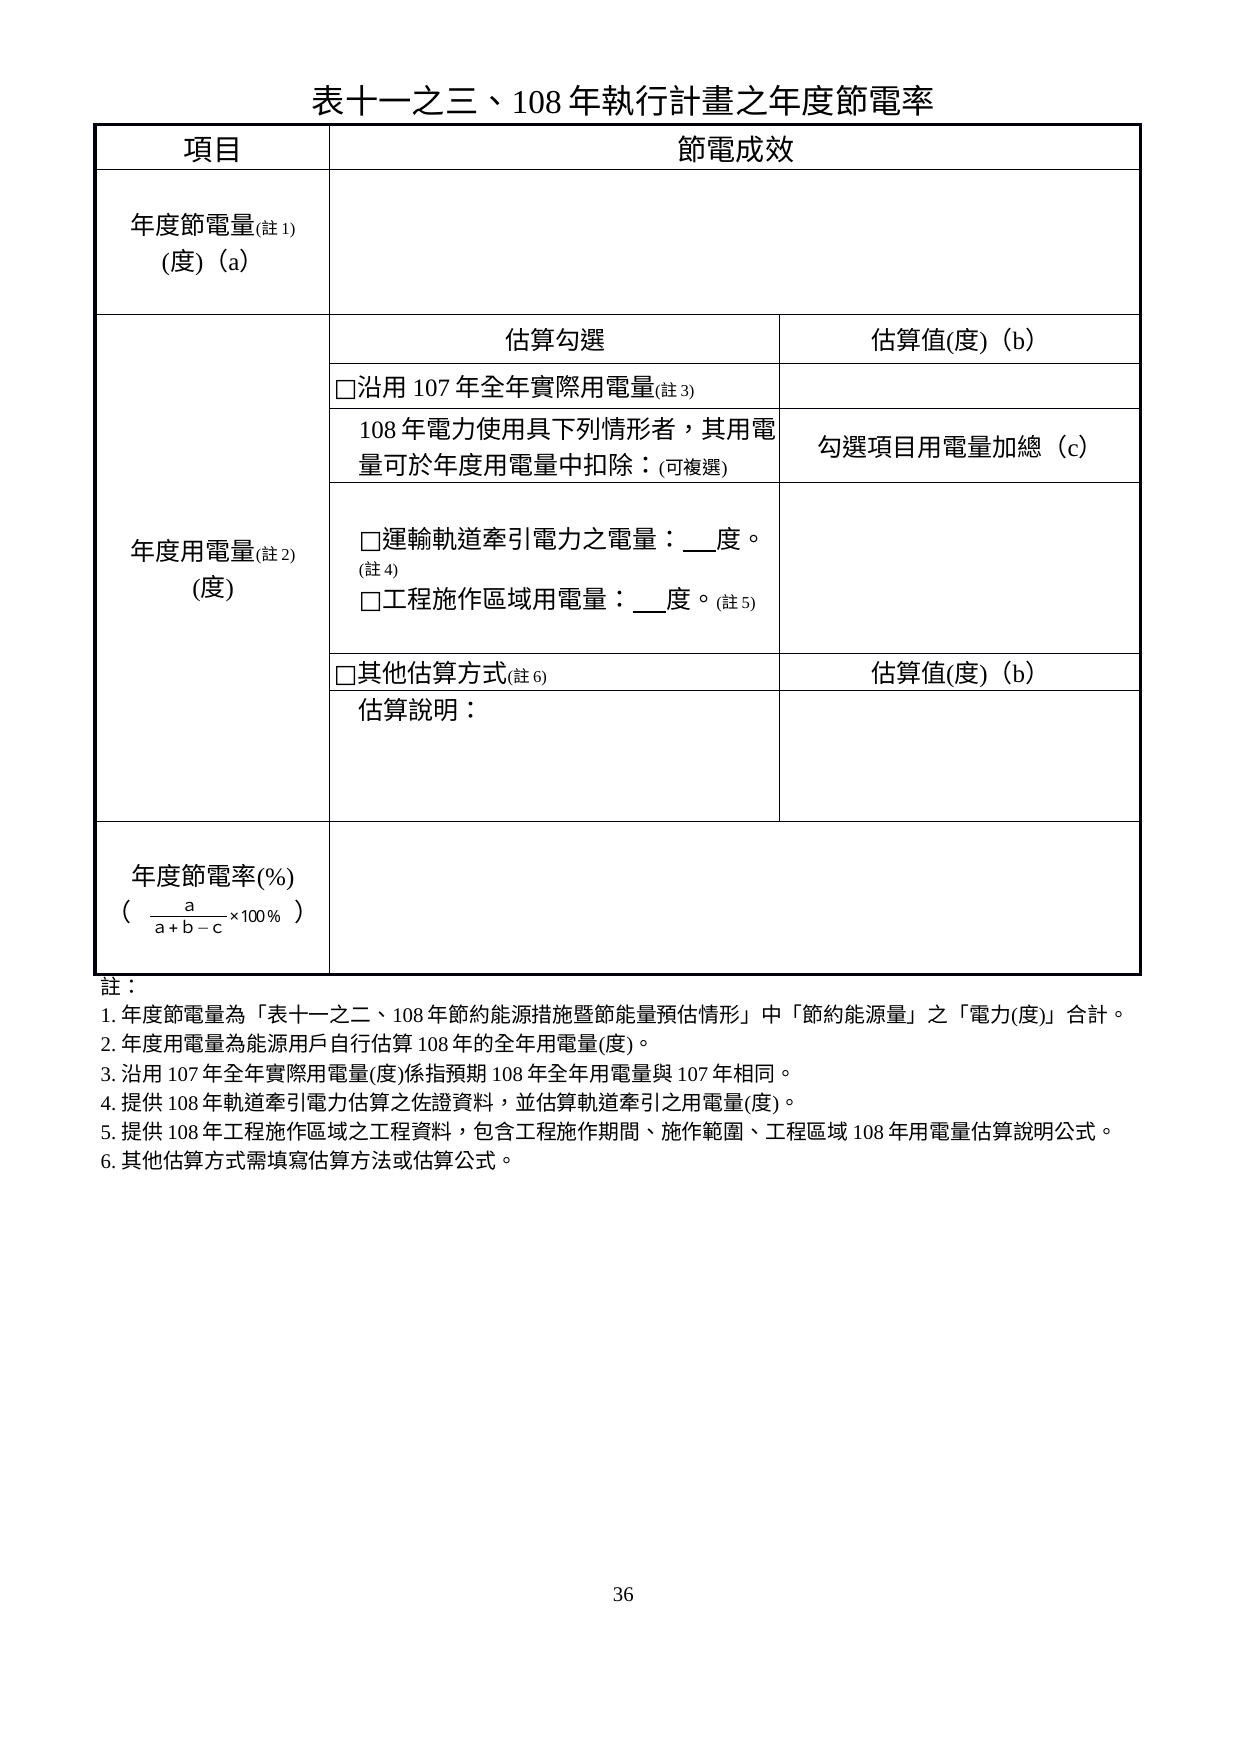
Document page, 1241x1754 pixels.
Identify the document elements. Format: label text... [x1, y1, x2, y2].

list 提供108年工程施作區域之工程資料，包含工程施作期間、施作範圍、工程區域108年用電量估算說明公式。 [100, 1116, 1146, 1145]
table_cell 108年電力使用具下列情形者，其用電量可於年度用電量中扣除：(可複選) [330, 409, 779, 482]
table_cell 勾選項目用電量加總（c） [780, 409, 1139, 482]
table_cell 估算說明： [330, 691, 779, 821]
table_header 節電成效 [330, 126, 1139, 169]
list 年度節電量為「表十一之二、108年節約能源措施暨節能量預估情形」中「節約能源量」之「電力(度)」合計。 [100, 999, 1146, 1028]
list 年度用電量為能源用戶自行估算108年的全年用電量(度)。 [100, 1028, 1146, 1058]
table_cell 年度節電率(%) （） [97, 822, 329, 973]
table_cell 估算值(度)（b） [780, 654, 1139, 690]
table_cell 估算勾選 [330, 315, 779, 363]
text 註： [100, 976, 1146, 999]
table_cell [780, 364, 1139, 408]
list 沿用107年全年實際用電量(度)係指預期108年全年用電量與107年相同。 [100, 1058, 1146, 1087]
text 表十一之三、108年執行計畫之年度節電率 [100, 75, 1146, 123]
table_cell □其他估算方式(註6) [330, 654, 779, 690]
table_cell □運輸軌道牽引電力之電量： 度。(註4) □工程施作區域用電量： 度。(註5) [330, 483, 779, 652]
table_header 項目 [97, 126, 329, 169]
table_cell 估算值(度)（b） [780, 315, 1139, 363]
list 其他估算方式需填寫估算方法或估算公式。 [100, 1145, 1146, 1174]
table_cell 年度用電量(註2) (度) [97, 315, 329, 821]
table_cell [780, 483, 1139, 652]
table_cell [330, 822, 1139, 973]
list 提供108年軌道牽引電力估算之佐證資料，並估算軌道牽引之用電量(度)。 [100, 1087, 1146, 1116]
table_cell 年度節電量(註1) (度)（a） [97, 170, 329, 314]
table_cell [780, 691, 1139, 821]
table_cell [330, 170, 1139, 314]
table_cell □沿用107年全年實際用電量(註3) [330, 364, 779, 408]
